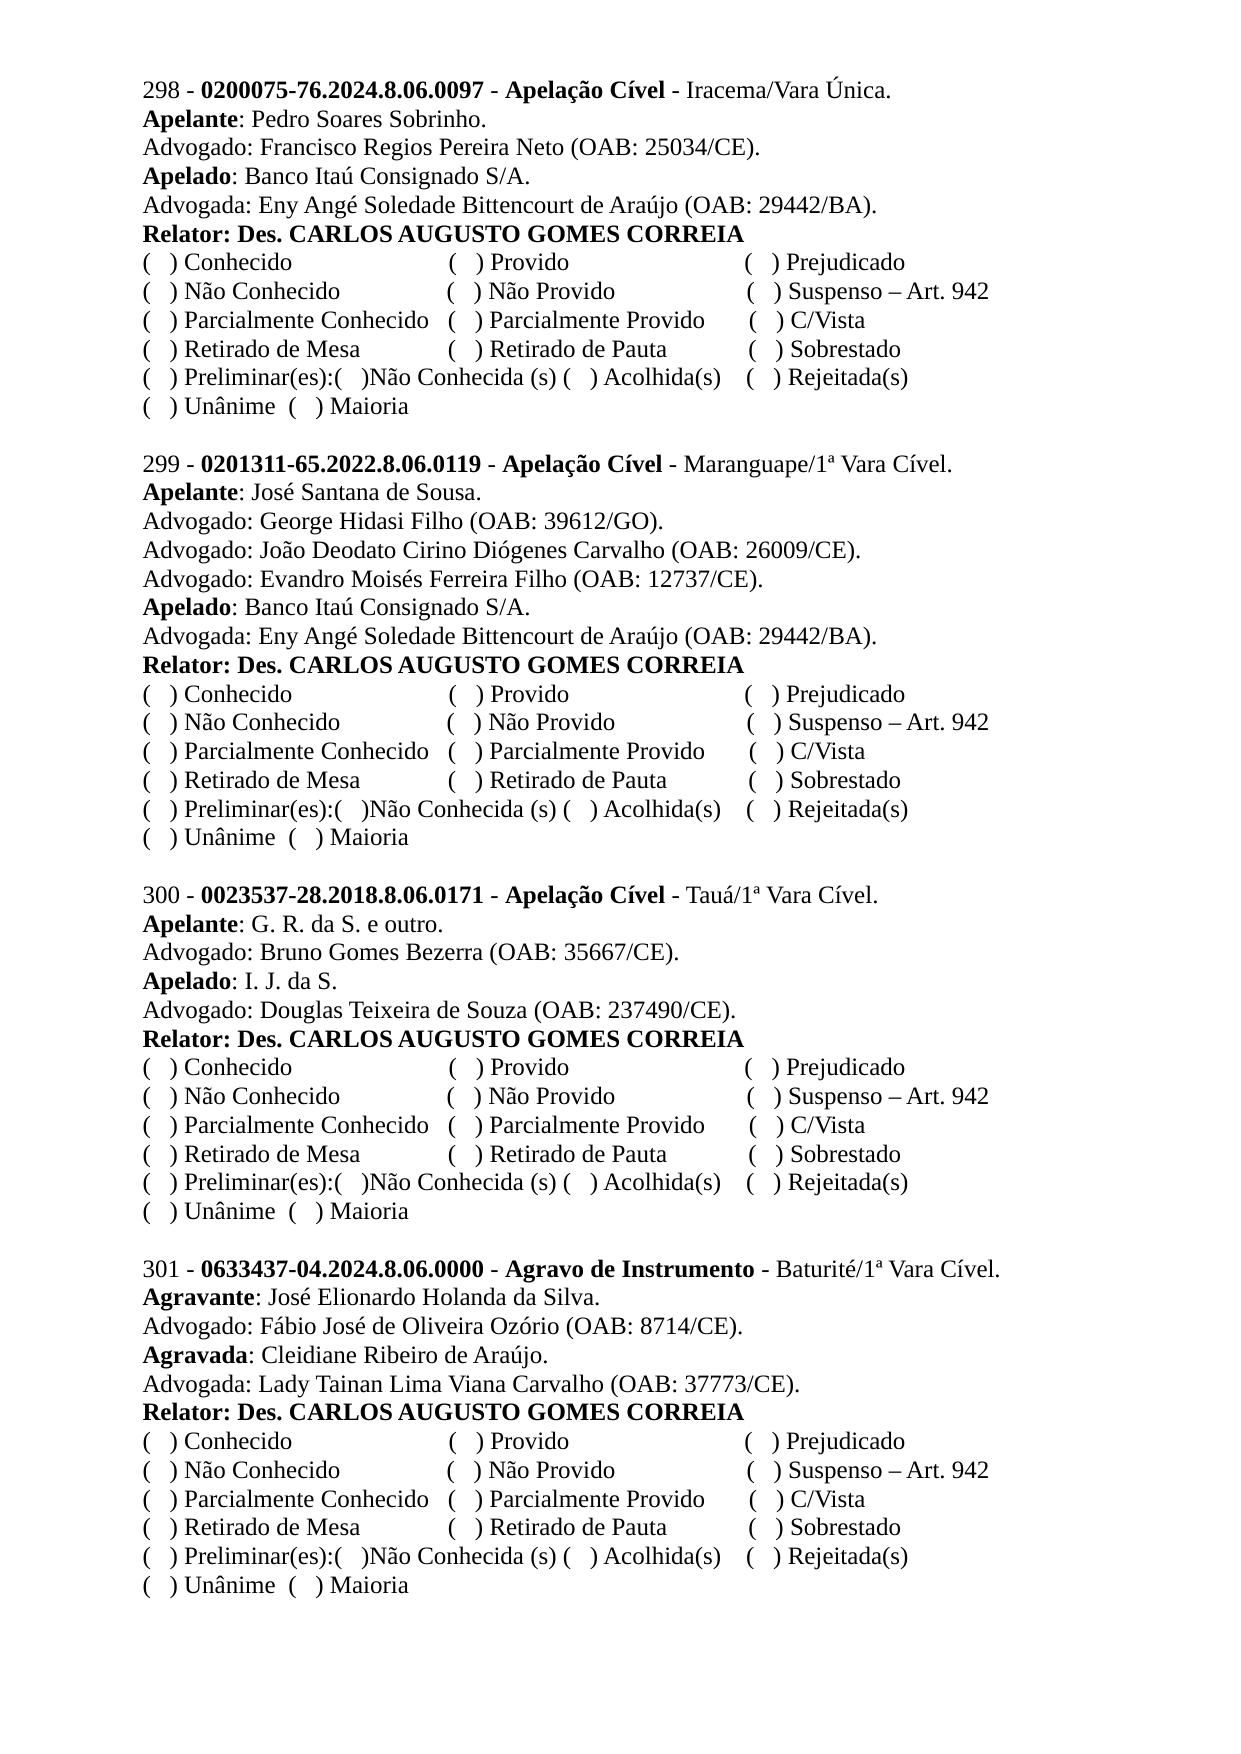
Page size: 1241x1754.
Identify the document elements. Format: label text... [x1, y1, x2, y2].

text ( ) Não Conhecido ( ) Não Provido ( ) Suspenso – Art. 942 [142, 276, 1158, 305]
text 300 - 0023537-28.2018.8.06.0171 - Apelação Cível - Tauá/1ª Vara Cível. [142, 880, 1141, 909]
text Advogado: João Deodato Cirino Diógenes Carvalho (OAB: 26009/CE). [142, 535, 1141, 564]
text ( ) Retirado de Mesa ( ) Retirado de Pauta ( ) Sobrestado [142, 1512, 1158, 1541]
text Relator: Des. CARLOS AUGUSTO GOMES CORREIA [142, 650, 1141, 679]
text Advogado: Evandro Moisés Ferreira Filho (OAB: 12737/CE). [142, 564, 1141, 592]
text Apelado: Banco Itaú Consignado S/A. [142, 592, 1141, 621]
text Agravada: Cleidiane Ribeiro de Araújo. [142, 1340, 1141, 1369]
text Advogado: Bruno Gomes Bezerra (OAB: 35667/CE). [142, 937, 1141, 966]
text ( ) Preliminar(es):( )Não Conhecida (s) ( ) Acolhida(s) ( ) Rejeitada(s) [142, 362, 1158, 391]
text ( ) Preliminar(es):( )Não Conhecida (s) ( ) Acolhida(s) ( ) Rejeitada(s) [142, 1167, 1158, 1196]
text ( ) Parcialmente Conhecido ( ) Parcialmente Provido ( ) C/Vista [142, 1484, 1158, 1512]
text ( ) Parcialmente Conhecido ( ) Parcialmente Provido ( ) C/Vista [142, 1110, 1158, 1139]
text Advogada: Eny Angé Soledade Bittencourt de Araújo (OAB: 29442/BA). [142, 190, 1141, 219]
text Relator: Des. CARLOS AUGUSTO GOMES CORREIA [142, 219, 1141, 247]
text ( ) Unânime ( ) Maioria [142, 1570, 1158, 1599]
text Relator: Des. CARLOS AUGUSTO GOMES CORREIA [142, 1397, 1141, 1426]
text Apelante: Pedro Soares Sobrinho. [142, 104, 1141, 132]
text Advogada: Eny Angé Soledade Bittencourt de Araújo (OAB: 29442/BA). [142, 621, 1141, 650]
text ( ) Parcialmente Conhecido ( ) Parcialmente Provido ( ) C/Vista [142, 736, 1158, 765]
text Advogado: Francisco Regios Pereira Neto (OAB: 25034/CE). [142, 132, 1141, 161]
text Agravante: José Elionardo Holanda da Silva. [142, 1282, 1141, 1311]
text ( ) Não Conhecido ( ) Não Provido ( ) Suspenso – Art. 942 [142, 1455, 1158, 1484]
text ( ) Unânime ( ) Maioria [142, 391, 1158, 420]
text 301 - 0633437-04.2024.8.06.0000 - Agravo de Instrumento - Baturité/1ª Vara Cível. [142, 1254, 1141, 1282]
text Apelante: G. R. da S. e outro. [142, 909, 1141, 937]
text Relator: Des. CARLOS AUGUSTO GOMES CORREIA [142, 1024, 1141, 1052]
text ( ) Retirado de Mesa ( ) Retirado de Pauta ( ) Sobrestado [142, 765, 1158, 794]
text ( ) Unânime ( ) Maioria [142, 822, 1158, 851]
text ( ) Preliminar(es):( )Não Conhecida (s) ( ) Acolhida(s) ( ) Rejeitada(s) [142, 794, 1158, 822]
text Advogado: Douglas Teixeira de Souza (OAB: 237490/CE). [142, 995, 1141, 1024]
text ( ) Parcialmente Conhecido ( ) Parcialmente Provido ( ) C/Vista [142, 305, 1158, 334]
text ( ) Retirado de Mesa ( ) Retirado de Pauta ( ) Sobrestado [142, 334, 1158, 362]
text ( ) Conhecido ( ) Provido ( ) Prejudicado [142, 1052, 1141, 1081]
text ( ) Conhecido ( ) Provido ( ) Prejudicado [142, 679, 1141, 707]
text Apelado: Banco Itaú Consignado S/A. [142, 161, 1141, 190]
text ( ) Não Conhecido ( ) Não Provido ( ) Suspenso – Art. 942 [142, 1081, 1158, 1110]
text ( ) Preliminar(es):( )Não Conhecida (s) ( ) Acolhida(s) ( ) Rejeitada(s) [142, 1541, 1158, 1570]
text Apelante: José Santana de Sousa. [142, 477, 1141, 506]
text ( ) Conhecido ( ) Provido ( ) Prejudicado [142, 247, 1141, 276]
text ( ) Unânime ( ) Maioria [142, 1196, 1158, 1225]
text ( ) Não Conhecido ( ) Não Provido ( ) Suspenso – Art. 942 [142, 707, 1158, 736]
text ( ) Retirado de Mesa ( ) Retirado de Pauta ( ) Sobrestado [142, 1139, 1158, 1167]
text ( ) Conhecido ( ) Provido ( ) Prejudicado [142, 1426, 1141, 1455]
text Advogado: George Hidasi Filho (OAB: 39612/GO). [142, 506, 1141, 535]
text Advogado: Fábio José de Oliveira Ozório (OAB: 8714/CE). [142, 1311, 1141, 1340]
text Advogada: Lady Tainan Lima Viana Carvalho (OAB: 37773/CE). [142, 1369, 1141, 1397]
text 299 - 0201311-65.2022.8.06.0119 - Apelação Cível - Maranguape/1ª Vara Cível. [142, 449, 1141, 477]
text Apelado: I. J. da S. [142, 966, 1141, 995]
text 298 - 0200075-76.2024.8.06.0097 - Apelação Cível - Iracema/Vara Única. [142, 75, 1141, 104]
